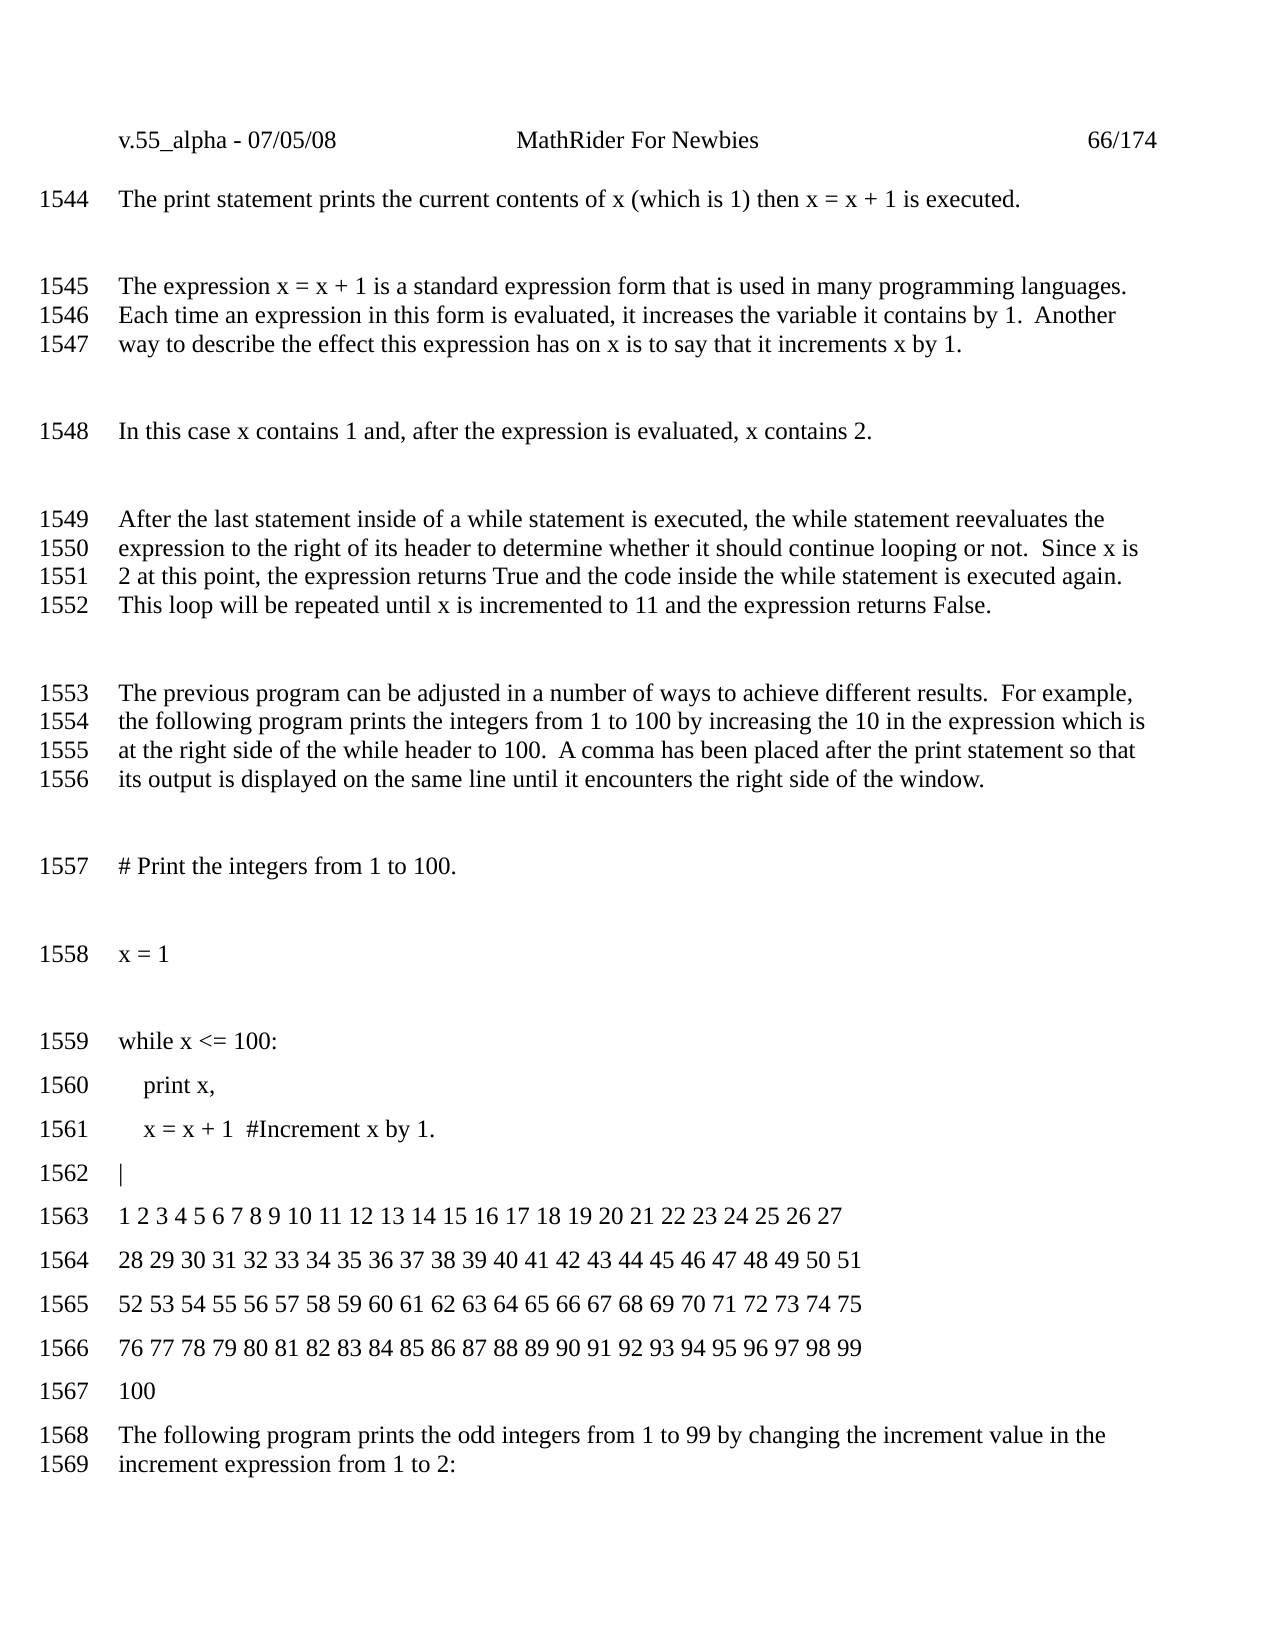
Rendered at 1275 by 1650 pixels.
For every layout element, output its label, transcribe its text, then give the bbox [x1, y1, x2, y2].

text x = 1 [118, 939, 1157, 968]
text The expression x = x + 1 is a standard expression form that is used in many programming languages. Each time an expression in this form is evaluated, it increases the variable it contains by 1. Another way to describe the effect this expression has on x is to say that it increments x by 1. [118, 271, 1157, 358]
text 52 53 54 55 56 57 58 59 60 61 62 63 64 65 66 67 68 69 70 71 72 73 74 75 [118, 1289, 1157, 1318]
text The print statement prints the current contents of x (which is 1) then x = x + 1 is executed. [118, 184, 1157, 213]
text while x <= 100: [118, 1026, 1157, 1055]
text x = x + 1 #Increment x by 1. [118, 1114, 1157, 1143]
text | [118, 1158, 1157, 1186]
text 28 29 30 31 32 33 34 35 36 37 38 39 40 41 42 43 44 45 46 47 48 49 50 51 [118, 1245, 1157, 1274]
text In this case x contains 1 and, after the expression is evaluated, x contains 2. [118, 416, 1157, 445]
text print x, [118, 1070, 1157, 1099]
text 76 77 78 79 80 81 82 83 84 85 86 87 88 89 90 91 92 93 94 95 96 97 98 99 [118, 1333, 1157, 1361]
text The following program prints the odd integers from 1 to 99 by changing the increment value in the increment expression from 1 to 2: [118, 1420, 1157, 1478]
text 1 2 3 4 5 6 7 8 9 10 11 12 13 14 15 16 17 18 19 20 21 22 23 24 25 26 27 [118, 1201, 1157, 1230]
text The previous program can be adjusted in a number of ways to achieve different results. For example, the following program prints the integers from 1 to 100 by increasing the 10 in the expression which is at the right side of the while header to 100. A comma has been placed after the print statement so that its output is displayed on the same line until it encounters the right side of the window. [118, 678, 1157, 793]
text # Print the integers from 1 to 100. [118, 851, 1157, 880]
text 100 [118, 1376, 1157, 1405]
text After the last statement inside of a while statement is executed, the while statement reevaluates the expression to the right of its header to determine whether it should continue looping or not. Since x is 2 at this point, the expression returns True and the code inside the while statement is executed again. This loop will be repeated until x is incremented to 11 and the expression returns False. [118, 504, 1157, 619]
